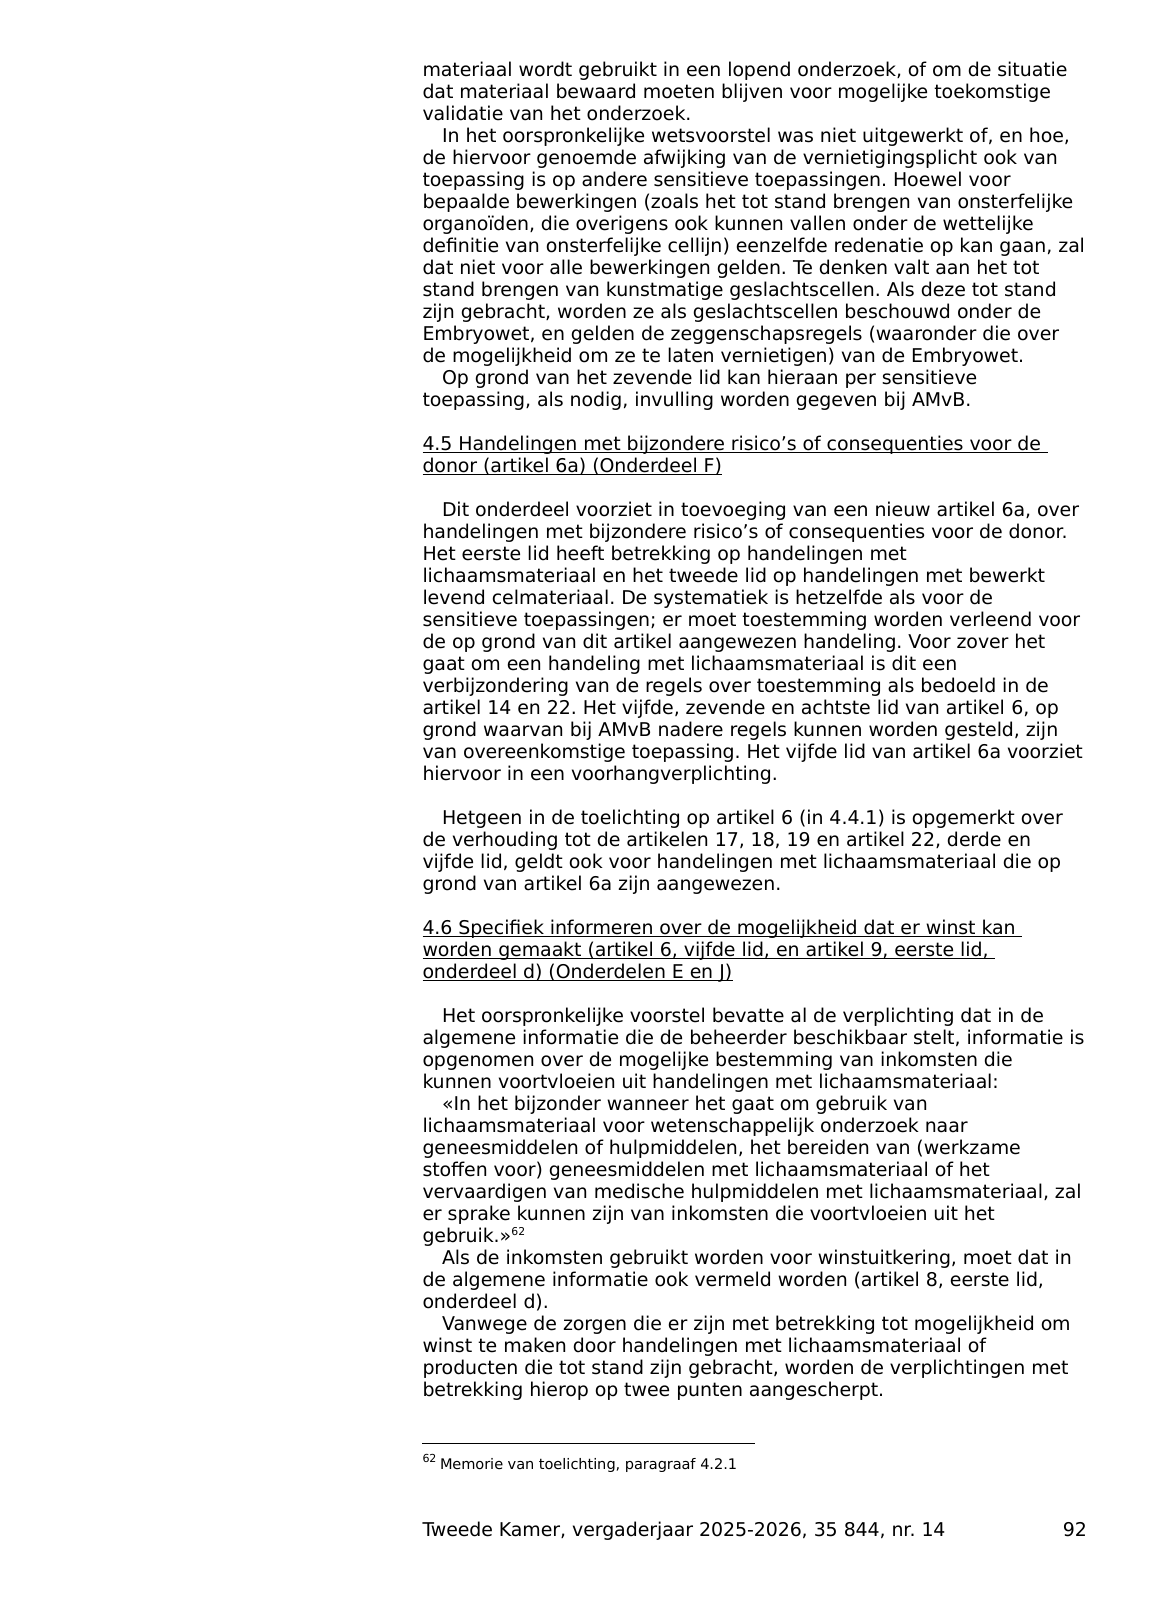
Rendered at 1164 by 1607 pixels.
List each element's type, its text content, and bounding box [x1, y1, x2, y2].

text materiaal wordt gebruikt in een lopend onderzoek, of om de situatie dat materiaal bewaard moeten blijven voor mogelijke toekomstige validatie van het onderzoek. [422, 59, 1087, 125]
text Memorie van toelichting, paragraaf 4.2.1 [422, 1452, 1087, 1474]
text Op grond van het zevende lid kan hieraan per sensitieve toepassing, als nodig, invulling worden gegeven bij AMvB. [422, 367, 1087, 411]
text Dit onderdeel voorziet in toevoeging van een nieuw artikel 6a, over handelingen met bijzondere risico’s of consequenties voor de donor. Het eerste lid heeft betrekking op handelingen met lichaamsmateriaal en het tweede lid op handelingen met bewerkt levend celmateriaal. De systematiek is hetzelfde als voor de sensitieve toepassingen; er moet toestemming worden verleend voor de op grond van dit artikel aangewezen handeling. Voor zover het gaat om een handeling met lichaamsmateriaal is dit een verbijzondering van de regels over toestemming als bedoeld in de artikel 14 en 22. Het vijfde, zevende en achtste lid van artikel 6, op grond waarvan bij AMvB nadere regels kunnen worden gesteld, zijn van overeenkomstige toepassing. Het vijfde lid van artikel 6a voorziet hiervoor in een voorhangverplichting. [422, 499, 1087, 785]
text Als de inkomsten gebruikt worden voor winstuitkering, moet dat in de algemene informatie ook vermeld worden (artikel 8, eerste lid, onderdeel d). [422, 1247, 1087, 1313]
text In het oorspronkelijke wetsvoorstel was niet uitgewerkt of, en hoe, de hiervoor genoemde afwijking van de vernietigingsplicht ook van toepassing is op andere sensitieve toepassingen. Hoewel voor bepaalde bewerkingen (zoals het tot stand brengen van onsterfelijke organoïden, die overigens ook kunnen vallen onder de wettelijke definitie van onsterfelijke cellijn) eenzelfde redenatie op kan gaan, zal dat niet voor alle bewerkingen gelden. Te denken valt aan het tot stand brengen van kunstmatige geslachtscellen. Als deze tot stand zijn gebracht, worden ze als geslachtscellen beschouwd onder de Embryowet, en gelden de zeggenschapsregels (waaronder die over de mogelijkheid om ze te laten vernietigen) van de Embryowet. [422, 125, 1087, 367]
subtitle 4.6 Specifiek informeren over de mogelijkheid dat er winst kan worden gemaakt (artikel 6, vijfde lid, en artikel 9, eerste lid, onderdeel d) (Onderdelen E en J) [422, 917, 1087, 983]
subtitle 4.5 Handelingen met bijzondere risico’s of consequenties voor de donor (artikel 6a) (Onderdeel F) [422, 433, 1087, 477]
text «In het bijzonder wanneer het gaat om gebruik van lichaamsmateriaal voor wetenschappelijk onderzoek naar geneesmiddelen of hulpmiddelen, het bereiden van (werkzame stoffen voor) geneesmiddelen met lichaamsmateriaal of het vervaardigen van medische hulpmiddelen met lichaamsmateriaal, zal er sprake kunnen zijn van inkomsten die voortvloeien uit het gebruik.» [422, 1093, 1087, 1247]
text Het oorspronkelijke voorstel bevatte al de verplichting dat in de algemene informatie die de beheerder beschikbaar stelt, informatie is opgenomen over de mogelijke bestemming van inkomsten die kunnen voortvloeien uit handelingen met lichaamsmateriaal: [422, 1005, 1087, 1093]
text Hetgeen in de toelichting op artikel 6 (in 4.4.1) is opgemerkt over de verhouding tot de artikelen 17, 18, 19 en artikel 22, derde en vijfde lid, geldt ook voor handelingen met lichaamsmateriaal die op grond van artikel 6a zijn aangewezen. [422, 807, 1087, 895]
text Vanwege de zorgen die er zijn met betrekking tot mogelijkheid om winst te maken door handelingen met lichaamsmateriaal of producten die tot stand zijn gebracht, worden de verplichtingen met betrekking hierop op twee punten aangescherpt. [422, 1313, 1087, 1401]
